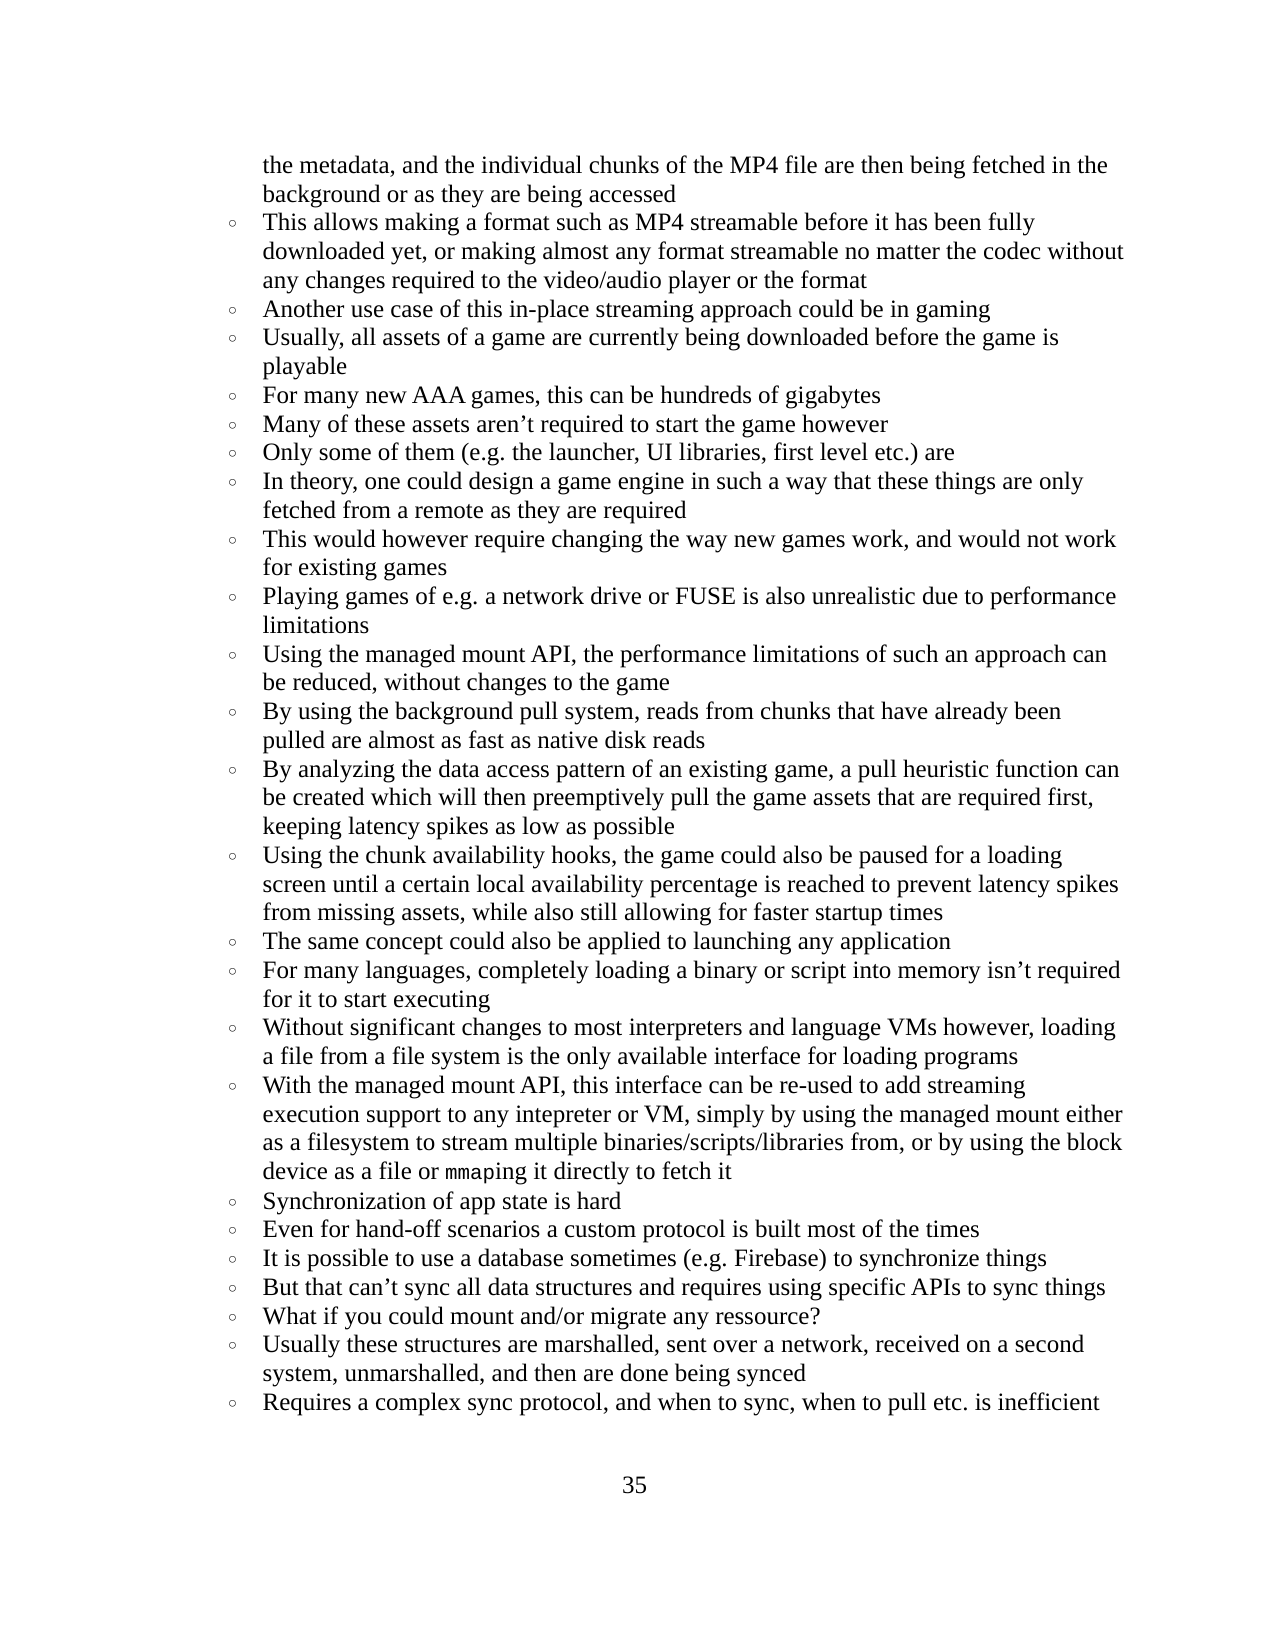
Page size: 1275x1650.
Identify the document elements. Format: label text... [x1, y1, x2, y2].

list Usually these structures are marshalled, sent over a network, received on a second system, unmarshalled, and then are done being synced [225, 1329, 1125, 1387]
list This would however require changing the way new games work, and would not work for existing games [225, 524, 1125, 581]
list Requires a complex sync protocol, and when to sync, when to pull etc. is inefficient [225, 1387, 1125, 1416]
list This allows making a format such as MP4 streamable before it has been fully downloaded yet, or making almost any format streamable no matter the codec without any changes required to the video/audio player or the format [225, 207, 1125, 294]
list With the managed mount API, this interface can be re-used to add streaming execution support to any intepreter or VM, simply by using the managed mount either as a filesystem to stream multiple binaries/scripts/libraries from, or by using the block device as a file or mmaping it directly to fetch it [225, 1070, 1125, 1186]
list But that can’t sync all data structures and requires using specific APIs to sync things [225, 1272, 1125, 1301]
list Playing games of e.g. a network drive or FUSE is also unrealistic due to performance limitations [225, 581, 1125, 639]
list Even for hand-off scenarios a custom protocol is built most of the times [225, 1214, 1125, 1243]
list Without significant changes to most interpreters and language VMs however, loading a file from a file system is the only available interface for loading programs [225, 1012, 1125, 1070]
list By using the background pull system, reads from chunks that have already been pulled are almost as fast as native disk reads [225, 696, 1125, 754]
list For many new AAA games, this can be hundreds of gigabytes [225, 380, 1125, 409]
list Another use case of this in-place streaming approach could be in gaming [225, 294, 1125, 322]
list What if you could mount and/or migrate any ressource? [225, 1301, 1125, 1329]
list Synchronization of app state is hard [225, 1186, 1125, 1214]
list By analyzing the data access pattern of an existing game, a pull heuristic function can be created which will then preemptively pull the game assets that are required first, keeping latency spikes as low as possible [225, 754, 1125, 840]
list Only some of them (e.g. the launcher, UI libraries, first level etc.) are [225, 437, 1125, 466]
list It is possible to use a database sometimes (e.g. Firebase) to synchronize things [225, 1243, 1125, 1272]
list Many of these assets aren’t required to start the game however [225, 409, 1125, 437]
list Usually, all assets of a game are currently being downloaded before the game is playable [225, 322, 1125, 380]
list For many languages, completely loading a binary or script into memory isn’t required for it to start executing [225, 955, 1125, 1012]
list Using the chunk availability hooks, the game could also be paused for a loading screen until a certain local availability percentage is reached to prevent latency spikes from missing assets, while also still allowing for faster startup times [225, 840, 1125, 926]
list the metadata, and the individual chunks of the MP4 file are then being fetched in the background or as they are being accessed [225, 150, 1125, 207]
list In theory, one could design a game engine in such a way that these things are only fetched from a remote as they are required [225, 466, 1125, 524]
list The same concept could also be applied to launching any application [225, 926, 1125, 955]
list Using the managed mount API, the performance limitations of such an approach can be reduced, without changes to the game [225, 639, 1125, 696]
